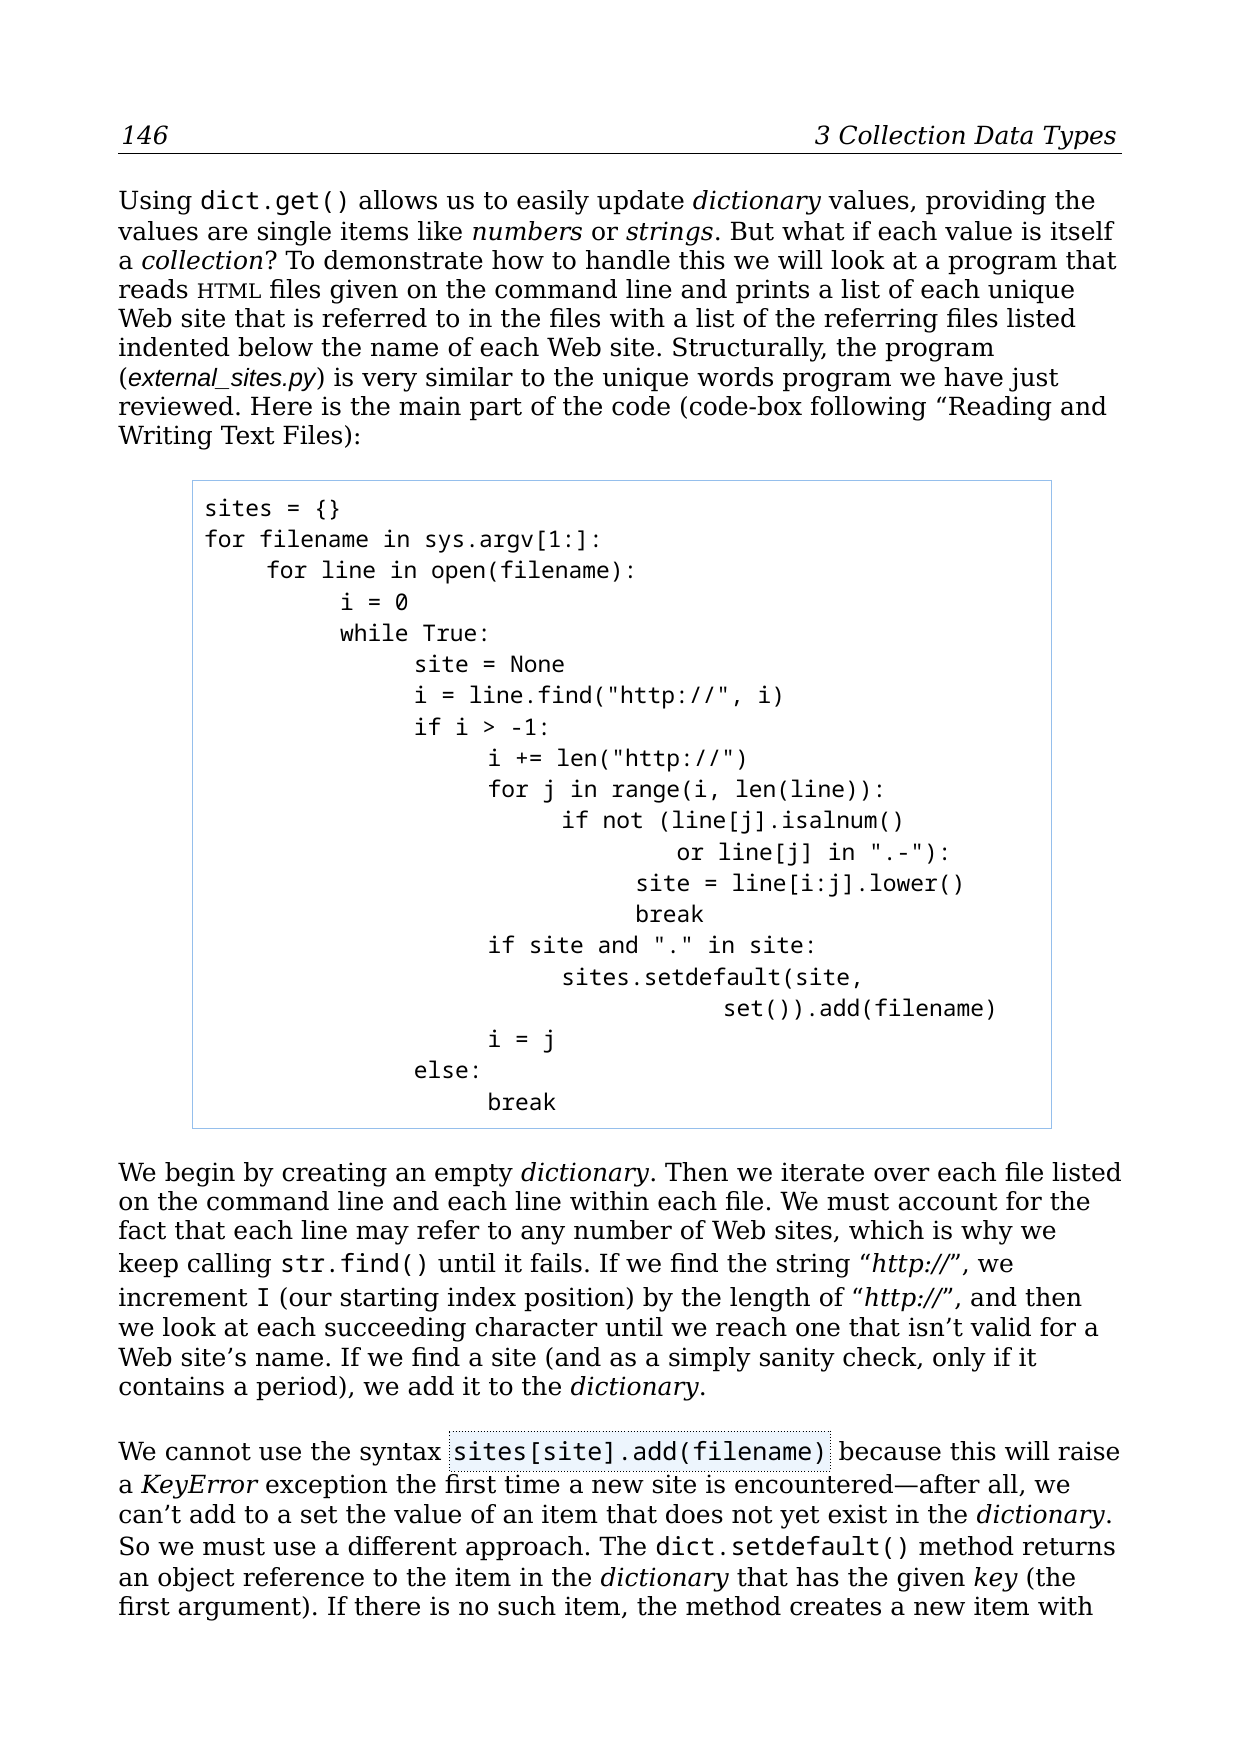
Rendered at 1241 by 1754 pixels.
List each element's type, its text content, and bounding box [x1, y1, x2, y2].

text for line in open(filename): [193, 542, 1051, 573]
text We cannot use the syntax sites[site].add(filename) because this will raise a KeyError exception the first time a new site is encountered—after all, we can’t add to a set the value of an item that does not yet exist in the dictionary. So we must use a different approach. The dict.setdefault() method returns an object reference to the item in the dictionary that has the given key (the first argument). If there is no such item, the method creates a new item with [118, 1431, 1122, 1621]
text Using dict.get() allows us to easily update dictionary values, providing the values are single items like numbers or strings. But what if each value is itself a collection? To demonstrate how to handle this we will look at a program that reads html files given on the command line and prints a list of each unique Web site that is referred to in the files with a list of the referring files listed indented below the name of each Web site. Structurally, the program (external_sites.py) is very similar to the unique words program we have just reviewed. Here is the main part of the code (code-box following “Reading and Writing Text Files): [118, 183, 1122, 450]
text or line[j] in ".-"): [193, 823, 1051, 855]
text i = 0 [193, 573, 1051, 605]
text i = j [193, 1011, 1051, 1042]
text if not (line[j].isalnum() [193, 792, 1051, 823]
text sites = {} [193, 481, 1051, 511]
text if site and "." in site: [193, 917, 1051, 948]
text site = line[i:j].lower() [193, 855, 1051, 886]
text break [193, 1073, 1051, 1128]
text if i > -1: [193, 698, 1051, 730]
text set()).add(filename) [193, 980, 1051, 1011]
text sites.setdefault(site, [193, 948, 1051, 980]
text for filename in sys.argv[1:]: [193, 511, 1051, 542]
text We begin by creating an empty dictionary. Then we iterate over each file listed on the command line and each line within each file. We must account for the fact that each line may refer to any number of Web sites, which is why we keep calling str.find() until it fails. If we find the string “http://”, we increment I (our starting index position) by the length of “http://”, and then we look at each succeeding character until we reach one that isn’t valid for a Web site’s name. If we find a site (and as a simply sanity check, only if it contains a period), we add it to the dictionary. [118, 1158, 1122, 1401]
text i = line.find("http://", i) [193, 667, 1051, 698]
text else: [193, 1042, 1051, 1073]
text while True: [193, 605, 1051, 636]
text site = None [193, 636, 1051, 667]
text for j in range(i, len(line)): [193, 761, 1051, 792]
text i += len("http://") [193, 730, 1051, 761]
text break [193, 886, 1051, 917]
